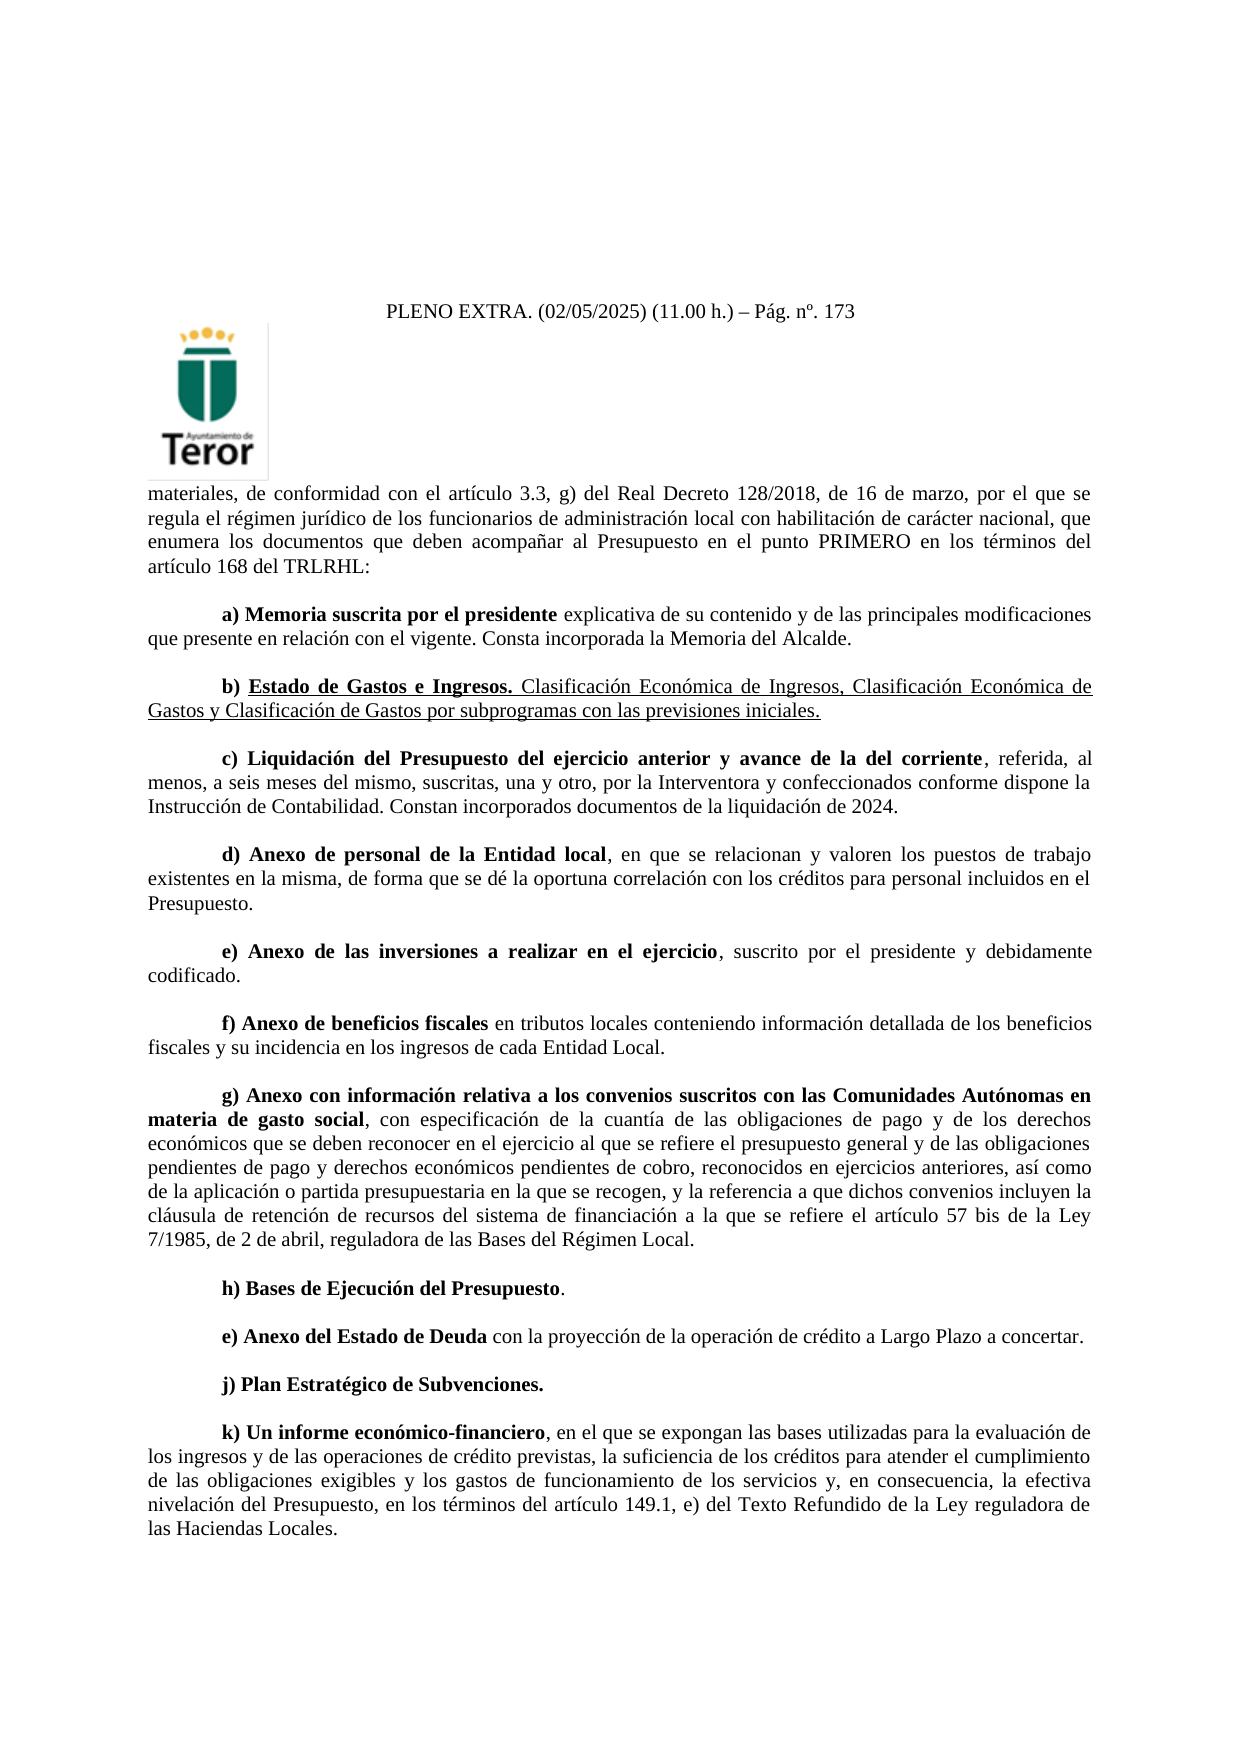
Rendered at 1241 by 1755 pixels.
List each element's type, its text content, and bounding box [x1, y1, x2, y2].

text e) Anexo del Estado de Deuda con la proyección de la operación de crédito a Largo Plazo a concertar. [148, 1323, 1093, 1348]
text d) Anexo de personal de la Entidad local, en que se relacionan y valoren los puestos de trabajo existentes en la misma, de forma que se dé la oportuna correlación con los créditos para personal incluidos en el Presupuesto. [148, 842, 1093, 914]
text a) Memoria suscrita por el presidente explicativa de su contenido y de las principales modificaciones que presente en relación con el vigente. Consta incorporada la Memoria del Alcalde. [148, 602, 1093, 650]
text k) Un informe económico-financiero, en el que se expongan las bases utilizadas para la evaluación de los ingresos y de las operaciones de crédito previstas, la suficiencia de los créditos para atender el cumplimiento de las obligaciones exigibles y los gastos de funcionamiento de los servicios y, en consecuencia, la efectiva nivelación del Presupuesto, en los términos del artículo 149.1, e) del Texto Refundido de la Ley reguladora de las Haciendas Locales. [148, 1420, 1093, 1540]
text f) Anexo de beneficios fiscales en tributos locales conteniendo información detallada de los beneficios fiscales y su incidencia en los ingresos de cada Entidad Local. [148, 1011, 1093, 1059]
text b) Estado de Gastos e Ingresos. Clasificación Económica de Ingresos, Clasificación Económica de Gastos y Clasificación de Gastos por subprogramas con las previsiones iniciales. [148, 674, 1093, 722]
text e) Anexo de las inversiones a realizar en el ejercicio, suscrito por el presidente y debidamente codificado. [148, 938, 1093, 987]
text g) Anexo con información relativa a los convenios suscritos con las Comunidades Autónomas en materia de gasto social, con especificación de la cuantía de las obligaciones de pago y de los derechos económicos que se deben reconocer en el ejercicio al que se refiere el presupuesto general y de las obligaciones pendientes de pago y derechos económicos pendientes de cobro, reconocidos en ejercicios anteriores, así como de la aplicación o partida presupuestaria en la que se recogen, y la referencia a que dichos convenios incluyen la cláusula de retención de recursos del sistema de financiación a la que se refiere el artículo 57 bis de la Ley 7/1985, de 2 de abril, reguladora de las Bases del Régimen Local. [148, 1083, 1093, 1251]
text materiales, de conformidad con el artículo 3.3, g) del Real Decreto 128/2018, de 16 de marzo, por el que se regula el régimen jurídico de los funcionarios de administración local con habilitación de carácter nacional, que enumera los documentos que deben acompañar al Presupuesto en el punto PRIMERO en los términos del artículo 168 del TRLRHL: [148, 481, 1093, 578]
text j) Plan Estratégico de Subvenciones. [148, 1372, 1093, 1396]
text h) Bases de Ejecución del Presupuesto. [148, 1275, 1093, 1299]
text c) Liquidación del Presupuesto del ejercicio anterior y avance de la del corriente, referida, al menos, a seis meses del mismo, suscritas, una y otro, por la Interventora y confeccionados conforme dispone la Instrucción de Contabilidad. Constan incorporados documentos de la liquidación de 2024. [148, 746, 1093, 818]
